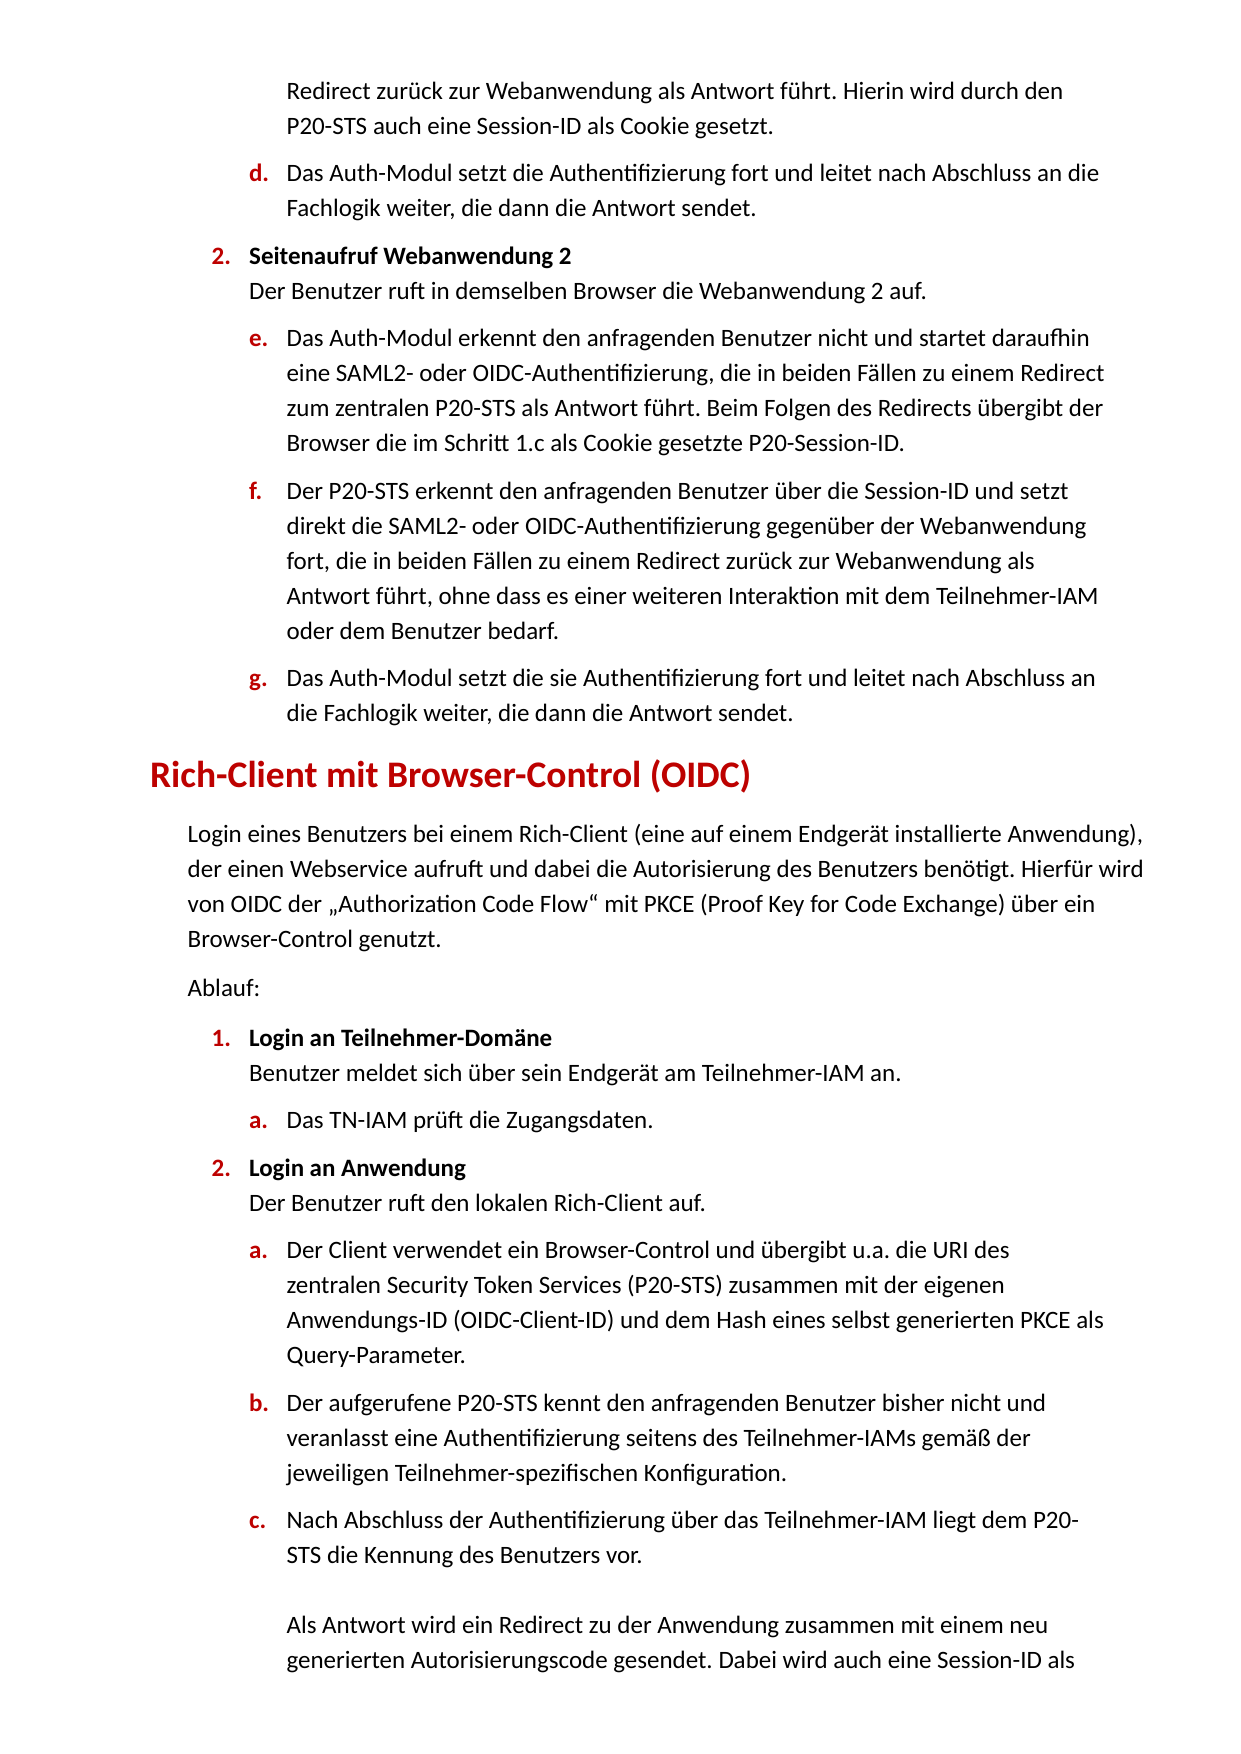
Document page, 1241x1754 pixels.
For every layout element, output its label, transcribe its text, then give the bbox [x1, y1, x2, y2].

list Redirect zurück zur Webanwendung als Antwort führt. Hierin wird durch den P20-STS auch eine Session-ID als Cookie gesetzt. [249, 75, 1106, 141]
list Das Auth-Modul setzt die sie Authentifizierung fort und leitet nach Abschluss an die Fachlogik weiter, die dann die Antwort sendet. [249, 662, 1106, 728]
text Login eines Benutzers bei einem Rich-Client (eine auf einem Endgerät installierte Anwendung), der einen Webservice aufruft und dabei die Autorisierung des Benutzers benötigt. Hierfür wird von OIDC der „Authorization Code Flow“ mit PKCE (Proof Key for Code Exchange) über ein Browser-Control genutzt. [187, 818, 1165, 953]
list Der P20-STS erkennt den anfragenden Benutzer über die Session-ID und setzt direkt die SAML2- oder OIDC-Authentifizierung gegenüber der Webanwendung fort, die in beiden Fällen zu einem Redirect zurück zur Webanwendung als Antwort führt, ohne dass es einer weiteren Interaktion mit dem Teilnehmer-IAM oder dem Benutzer bedarf. [249, 475, 1106, 646]
text Ablauf: [187, 972, 1165, 1003]
list Der Client verwendet ein Browser-Control und übergibt u.a. die URI des zentralen Security Token Services (P20-STS) zusammen mit der eigenen Anwendungs-ID (OIDC-Client-ID) und dem Hash eines selbst generierten PKCE als Query-Parameter. [249, 1234, 1106, 1370]
list Das Auth-Modul setzt die Authentifizierung fort und leitet nach Abschluss an die Fachlogik weiter, die dann die Antwort sendet. [249, 157, 1106, 223]
list Der aufgerufene P20-STS kennt den anfragenden Benutzer bisher nicht und veranlasst eine Authenti­fizierung seitens des Teilnehmer-IAMs gemäß der jeweiligen Teilnehmer-spezifischen Konfiguration. [249, 1387, 1106, 1488]
list Das Auth-Modul erkennt den anfragenden Benutzer nicht und startet daraufhin eine SAML2- oder OIDC-Authentifizierung, die in beiden Fällen zu einem Redirect zum zentralen P20-STS als Antwort führt. Beim Folgen des Redirects übergibt der Browser die im Schritt 1.c als Cookie gesetzte P20-Session-ID. [249, 322, 1106, 458]
list Seitenaufruf Webanwendung 2 Der Benutzer ruft in demselben Browser die Webanwendung 2 auf. [211, 240, 1104, 306]
list Login an Teilnehmer-Domäne Benutzer meldet sich über sein Endgerät am Teilnehmer-IAM an. [211, 1022, 1104, 1088]
subtitle Rich-Client mit Browser-Control (OIDC) [150, 751, 1165, 797]
list Nach Abschluss der Authentifizierung über das Teilnehmer-IAM liegt dem P20-STS die Kennung des Benutzers vor. Als Antwort wird ein Redirect zu der Anwendung zusammen mit einem neu generierten Autorisierungscode gesendet. Dabei wird auch eine Session-ID als [249, 1504, 1106, 1675]
list Das TN-IAM prüft die Zugangsdaten. [249, 1104, 1106, 1135]
list Login an Anwendung Der Benutzer ruft den lokalen Rich-Client auf. [211, 1152, 1104, 1218]
